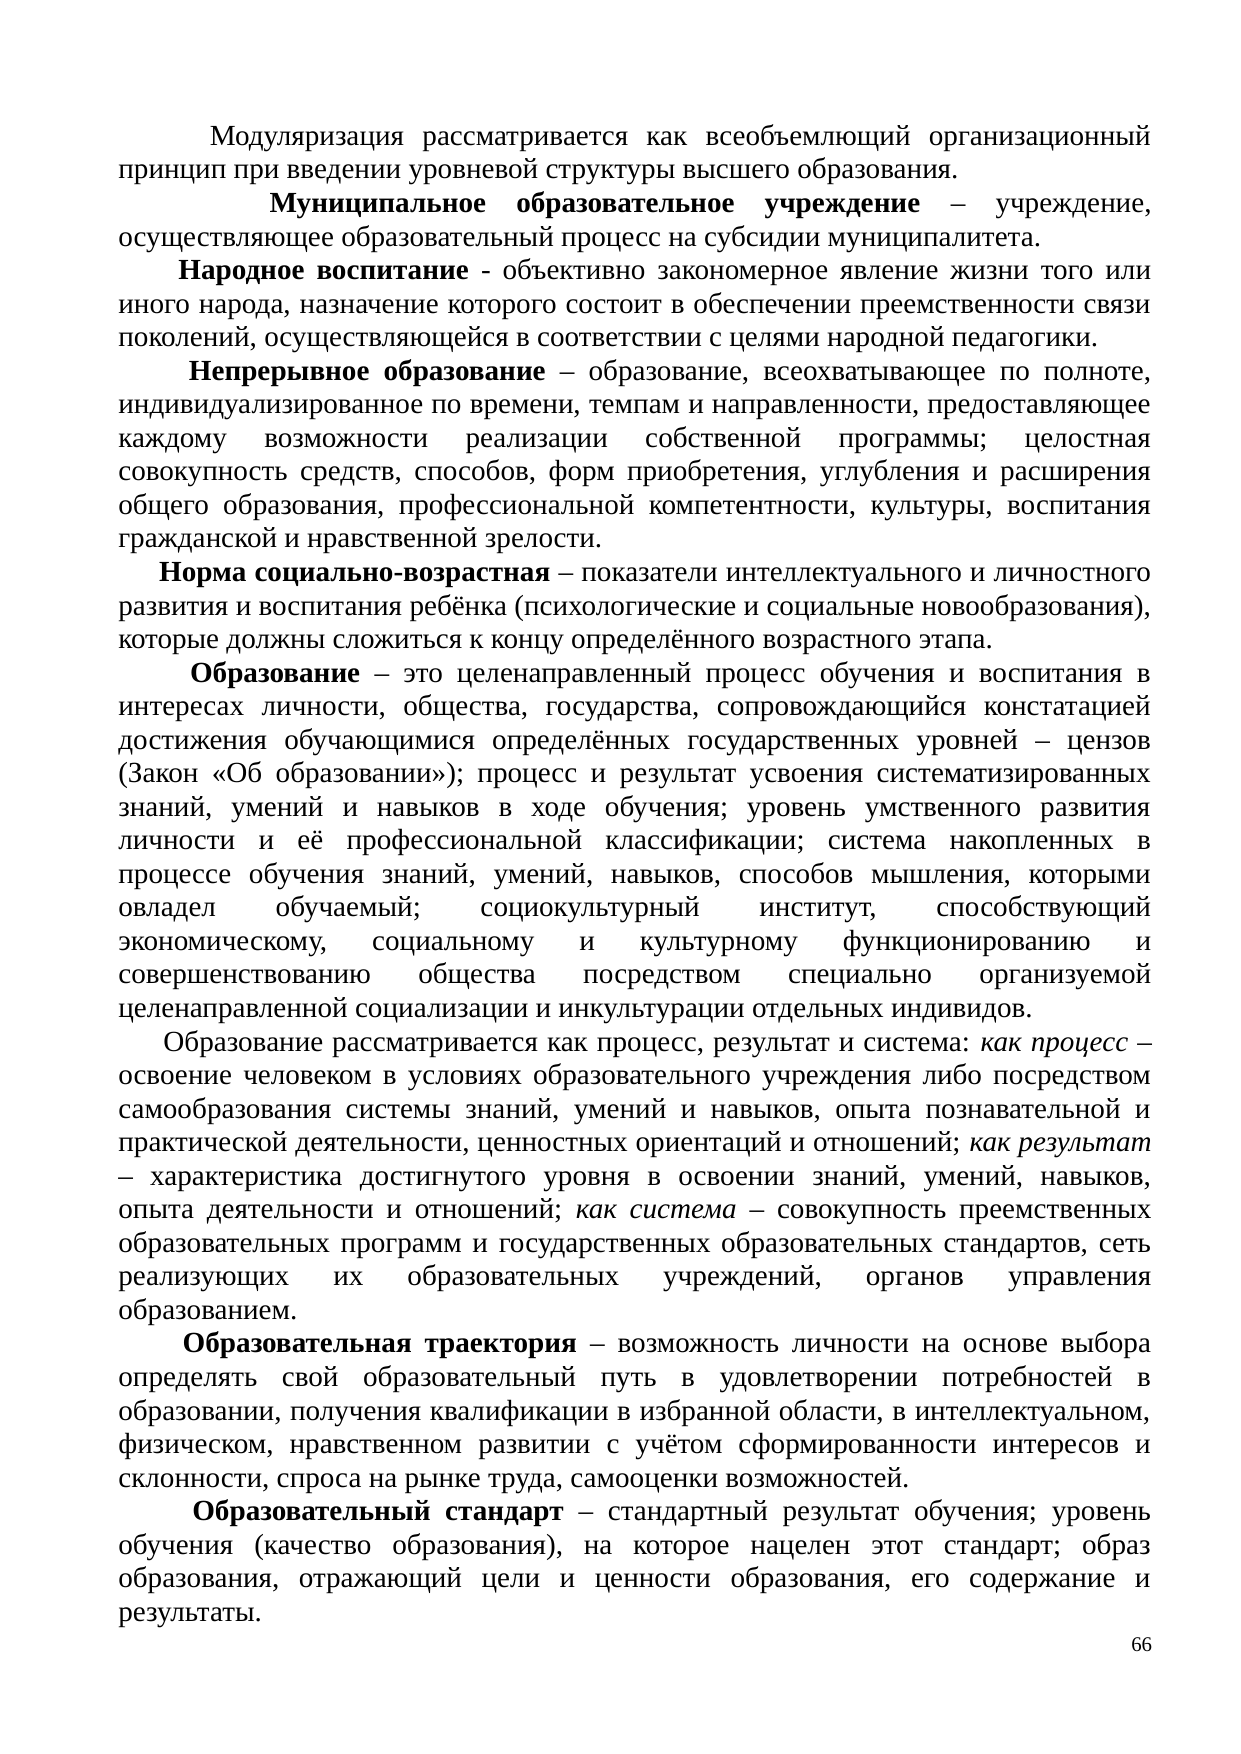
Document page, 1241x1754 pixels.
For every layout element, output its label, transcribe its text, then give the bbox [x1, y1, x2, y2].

text Образовательная траектория – возможность личности на основе выбора определять свой образовательный путь в удовлетворении потребностей в образовании, получения квалификации в избранной области, в интеллектуальном, физическом, нравственном развитии с учётом сформированности интересов и склонности, спроса на рынке труда, самооценки возможностей. [118, 1326, 1152, 1493]
text Муниципальное образовательное учреждение – учреждение, осуществляющее образовательный процесс на субсидии муниципалитета. [118, 185, 1152, 252]
text Образование рассматривается как процесс, результат и система: как процесс – освоение человеком в условиях образовательного учреждения либо посредством самообразования системы знаний, умений и навыков, опыта познавательной и практической деятельности, ценностных ориентаций и отношений; как результат – характеристика достигнутого уровня в освоении знаний, умений, навыков, опыта деятельности и отношений; как система – совокупность преемственных образовательных программ и государственных образовательных стандартов, сеть реализующих их образовательных учреждений, органов управления образованием. [118, 1024, 1152, 1326]
text Образовательный стандарт – стандартный результат обучения; уровень обучения (качество образования), на которое нацелен этот стандарт; образ образования, отражающий цели и ценности образования, его содержание и результаты. [118, 1493, 1152, 1627]
text Модуляризация рассматривается как всеобъемлющий организационный принцип при введении уровневой структуры высшего образования. [118, 118, 1152, 185]
text Непрерывное образование – образование, всеохватывающее по полноте, индивидуализированное по времени, темпам и направленности, предоставляющее каждому возможности реализации собственной программы; целостная совокупность средств, способов, форм приобретения, углубления и расширения общего образования, профессиональной компетентности, культуры, воспитания гражданской и нравственной зрелости. [118, 353, 1152, 554]
text Норма социально-возрастная – показатели интеллектуального и личностного развития и воспитания ребёнка (психологические и социальные новообразования), которые должны сложиться к концу определённого возрастного этапа. [118, 554, 1152, 655]
text Народное воспитание - объективно закономерное явление жизни того или иного народа, назначение которого состоит в обеспечении преемственности связи поколений, осуществляющейся в соответствии с целями народной педагогики. [118, 252, 1152, 353]
text Образование – это целенаправленный процесс обучения и воспитания в интересах личности, общества, государства, сопровождающийся констатацией достижения обучающимися определённых государственных уровней – цензов (Закон «Об образовании»); процесс и результат усвоения систематизированных знаний, умений и навыков в ходе обучения; уровень умственного развития личности и её профессиональной классификации; система накопленных в процессе обучения знаний, умений, навыков, способов мышления, которыми овладел обучаемый; социокультурный институт, способствующий экономическому, социальному и культурному функционированию и совершенствованию общества посредством специально организуемой целенаправленной социализации и инкультурации отдельных индивидов. [118, 655, 1152, 1024]
